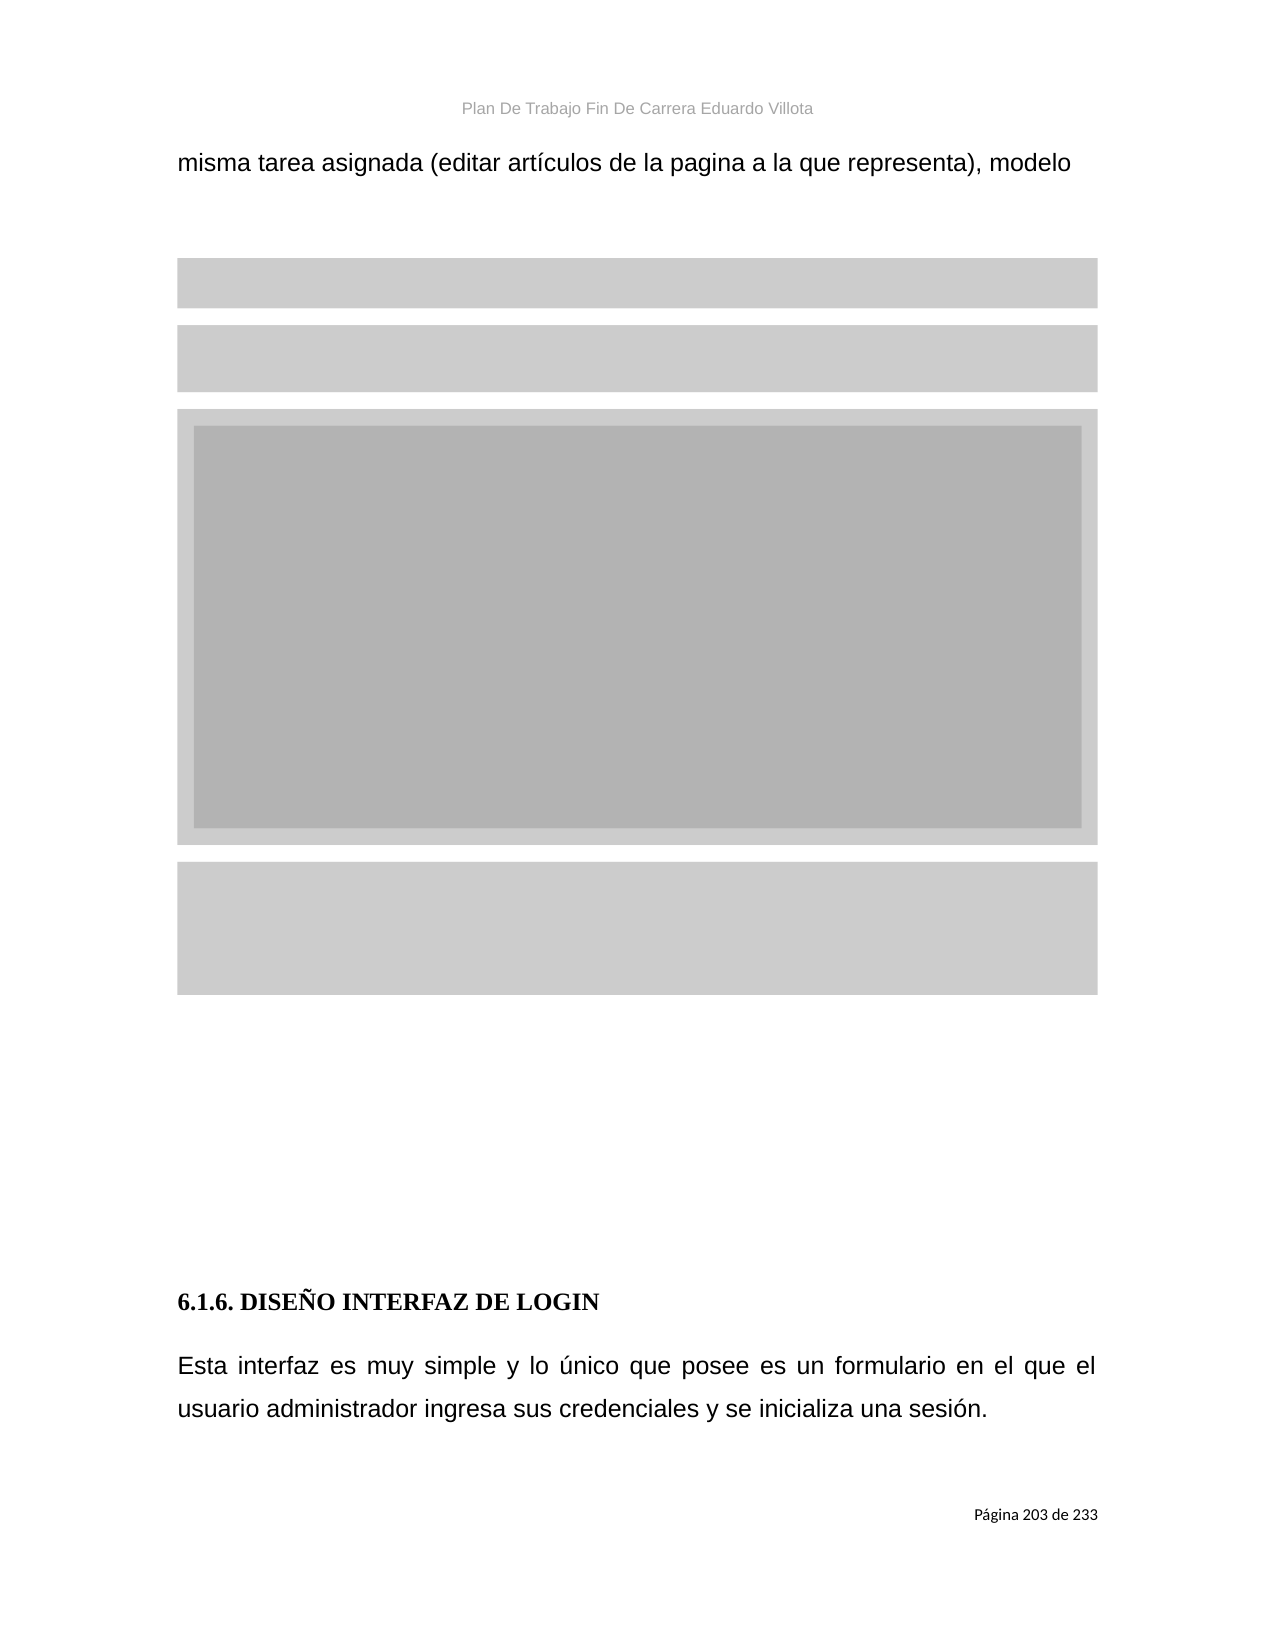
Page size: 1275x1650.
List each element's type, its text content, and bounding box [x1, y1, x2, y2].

text Esta interfaz es muy simple y lo único que posee es un formulario en el que el usuario administrador ingresa sus credenciales y se inicializa una sesión. [177, 1351, 1098, 1423]
picture [177, 258, 1098, 995]
text misma tarea asignada (editar artículos de la pagina a la que representa), modelo [177, 148, 1098, 176]
text 6.1.6. DISEÑO INTERFAZ DE LOGIN [177, 1287, 1098, 1316]
